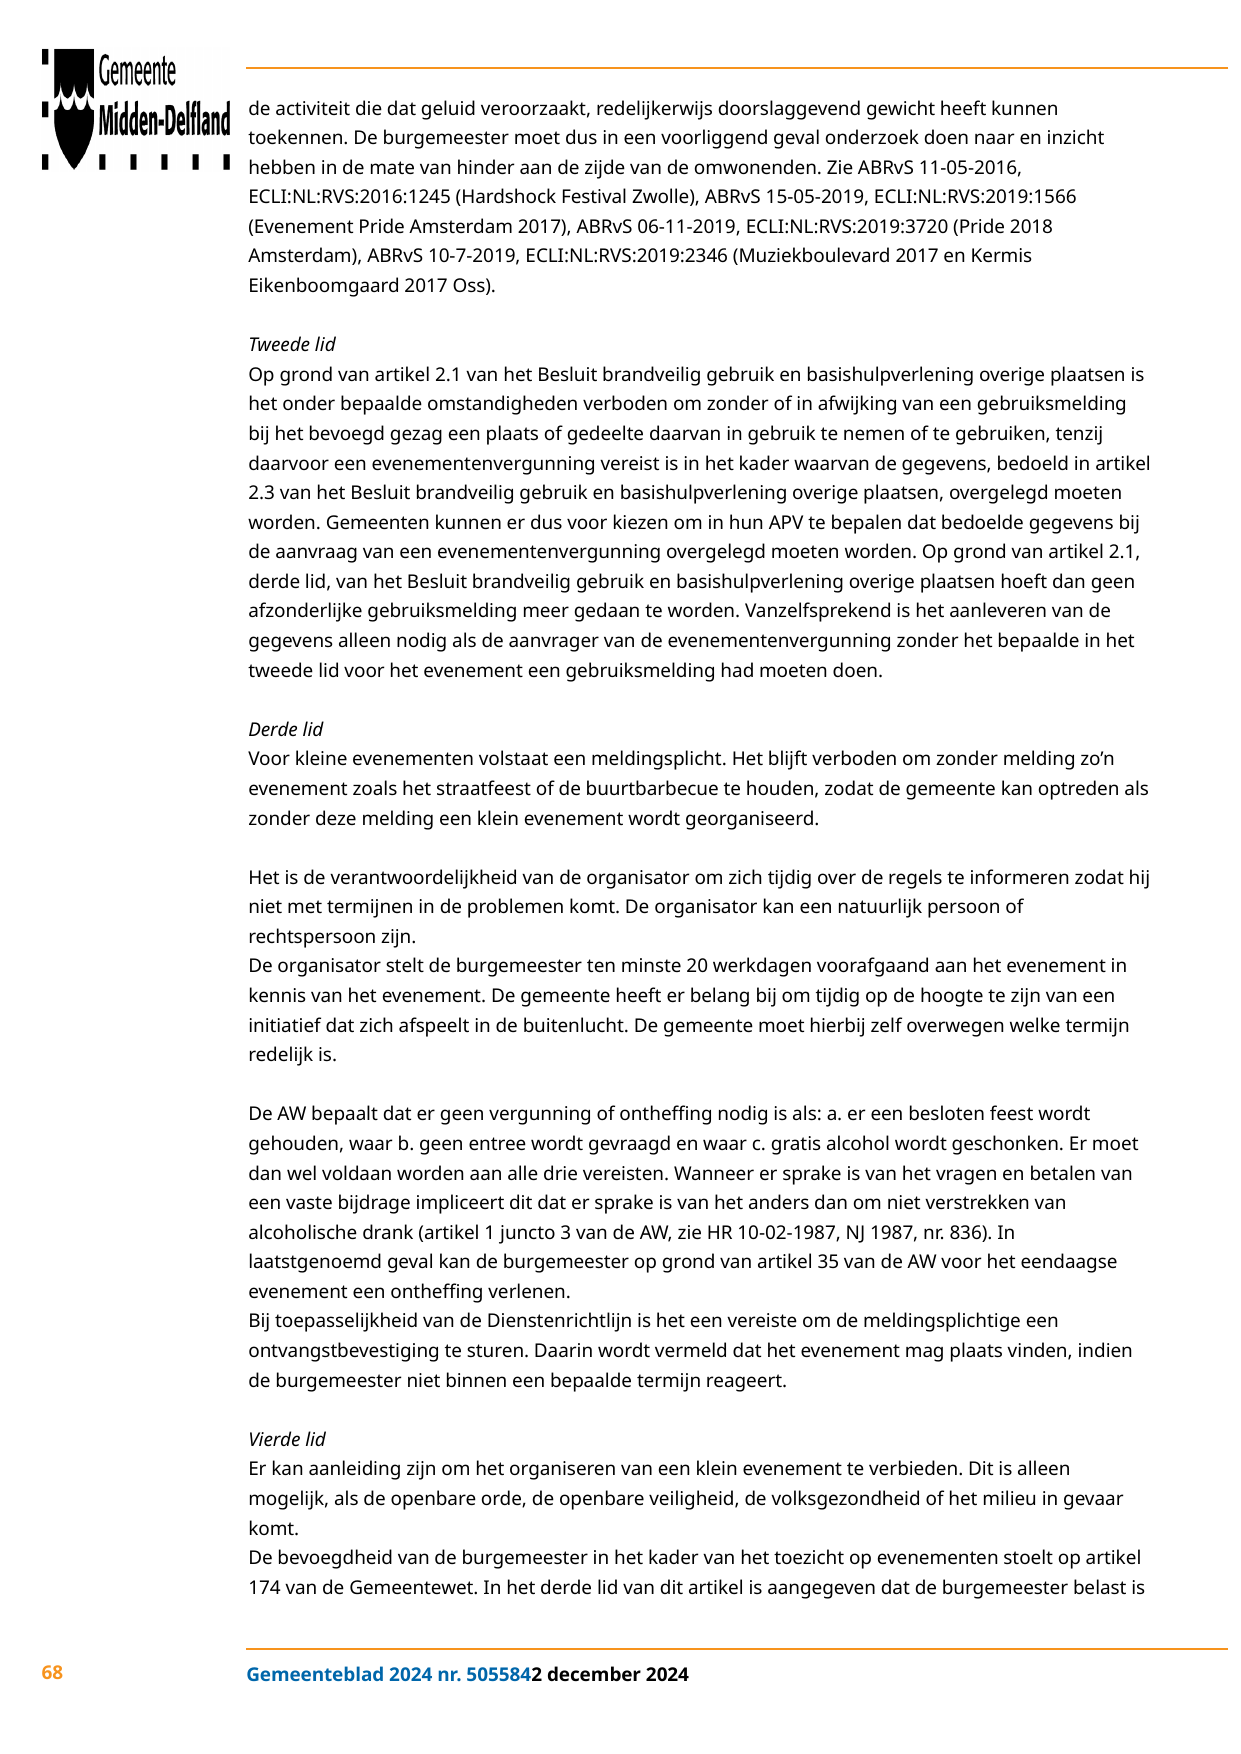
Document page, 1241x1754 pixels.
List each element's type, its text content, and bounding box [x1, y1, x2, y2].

text de activiteit die dat geluid veroorzaakt, redelijkerwijs doorslaggevend gewicht heeft kunnen toekennen. De burgemeester moet dus in een voorliggend geval onderzoek doen naar en inzicht hebben in de mate van hinder aan de zijde van de omwonenden. Zie ABRvS 11-05-2016, ECLI:NL:RVS:2016:1245 (Hardshock Festival Zwolle), ABRvS 15-05-2019, ECLI:NL:RVS:2019:1566 (Evenement Pride Amsterdam 2017), ABRvS 06-11-2019, ECLI:NL:RVS:2019:3720 (Pride 2018 Amsterdam), ABRvS 10-7-2019, ECLI:NL:RVS:2019:2346 (Muziekboulevard 2017 en Kermis Eikenboomgaard 2017 Oss). [248, 95, 1152, 298]
text Er kan aanleiding zijn om het organiseren van een klein evenement te verbieden. Dit is alleen mogelijk, als de openbare orde, de openbare veiligheid, de volksgezondheid of het milieu in gevaar komt. [248, 1456, 1152, 1541]
text De organisator stelt de burgemeester ten minste 20 werkdagen voorafgaand aan het evenement in kennis van het evenement. De gemeente heeft er belang bij om tijdig op de hoogte te zijn van een initiatief dat zich afspeelt in de buitenlucht. De gemeente moet hierbij zelf overwegen welke termijn redelijk is. [248, 953, 1152, 1067]
text Voor kleine evenementen volstaat een meldingsplicht. Het blijft verboden om zonder melding zo’n evenement zoals het straatfeest of de buurtbarbecue te houden, zodat de gemeente kan optreden als zonder deze melding een klein evenement wordt georganiseerd. [248, 746, 1152, 831]
text Vierde lid [248, 1426, 1152, 1452]
picture [41, 47, 231, 172]
text De AW bepaalt dat er geen vergunning of ontheffing nodig is als: a. er een besloten feest wordt gehouden, waar b. geen entree wordt gevraagd en waar c. gratis alcohol wordt geschonken. Er moet dan wel voldaan worden aan alle drie vereisten. Wanneer er sprake is van het vragen en betalen van een vaste bijdrage impliceert dit dat er sprake is van het anders dan om niet verstrekken van alcoholische drank (artikel 1 juncto 3 van de AW, zie HR 10-02-1987, NJ 1987, nr. 836). In laatstgenoemd geval kan de burgemeester op grond van artikel 35 van de AW voor het eendaagse evenement een ontheffing verlenen. [248, 1101, 1152, 1304]
text Het is de verantwoordelijkheid van de organisator om zich tijdig over de regels te informeren zodat hij niet met termijnen in de problemen komt. De organisator kan een natuurlijk persoon of rechtspersoon zijn. [248, 864, 1152, 949]
text Tweede lid [248, 331, 1152, 357]
text Op grond van artikel 2.1 van het Besluit brandveilig gebruik en basishulpverlening overige plaatsen is het onder bepaalde omstandigheden verboden om zonder of in afwijking van een gebruiksmelding bij het bevoegd gezag een plaats of gedeelte daarvan in gebruik te nemen of te gebruiken, tenzij daarvoor een evenementenvergunning vereist is in het kader waarvan de gegevens, bedoeld in artikel 2.3 van het Besluit brandveilig gebruik en basishulpverlening overige plaatsen, overgelegd moeten worden. Gemeenten kunnen er dus voor kiezen om in hun APV te bepalen dat bedoelde gegevens bij de aanvraag van een evenementenvergunning overgelegd moeten worden. Op grond van artikel 2.1, derde lid, van het Besluit brandveilig gebruik en basishulpverlening overige plaatsen hoeft dan geen afzonderlijke gebruiksmelding meer gedaan te worden. Vanzelfsprekend is het aanleveren van de gegevens alleen nodig als de aanvrager van de evenementenvergunning zonder het bepaalde in het tweede lid voor het evenement een gebruiksmelding had moeten doen. [248, 361, 1152, 683]
text Bij toepasselijkheid van de Dienstenrichtlijn is het een vereiste om de meldingsplichtige een ontvangstbevestiging te sturen. Daarin wordt vermeld dat het evenement mag plaats vinden, indien de burgemeester niet binnen een bepaalde termijn reageert. [248, 1308, 1152, 1393]
text Derde lid [248, 716, 1152, 742]
text De bevoegdheid van de burgemeester in het kader van het toezicht op evenementen stoelt op artikel 174 van de Gemeentewet. In het derde lid van dit artikel is aangegeven dat de burgemeester belast is [248, 1544, 1152, 1600]
